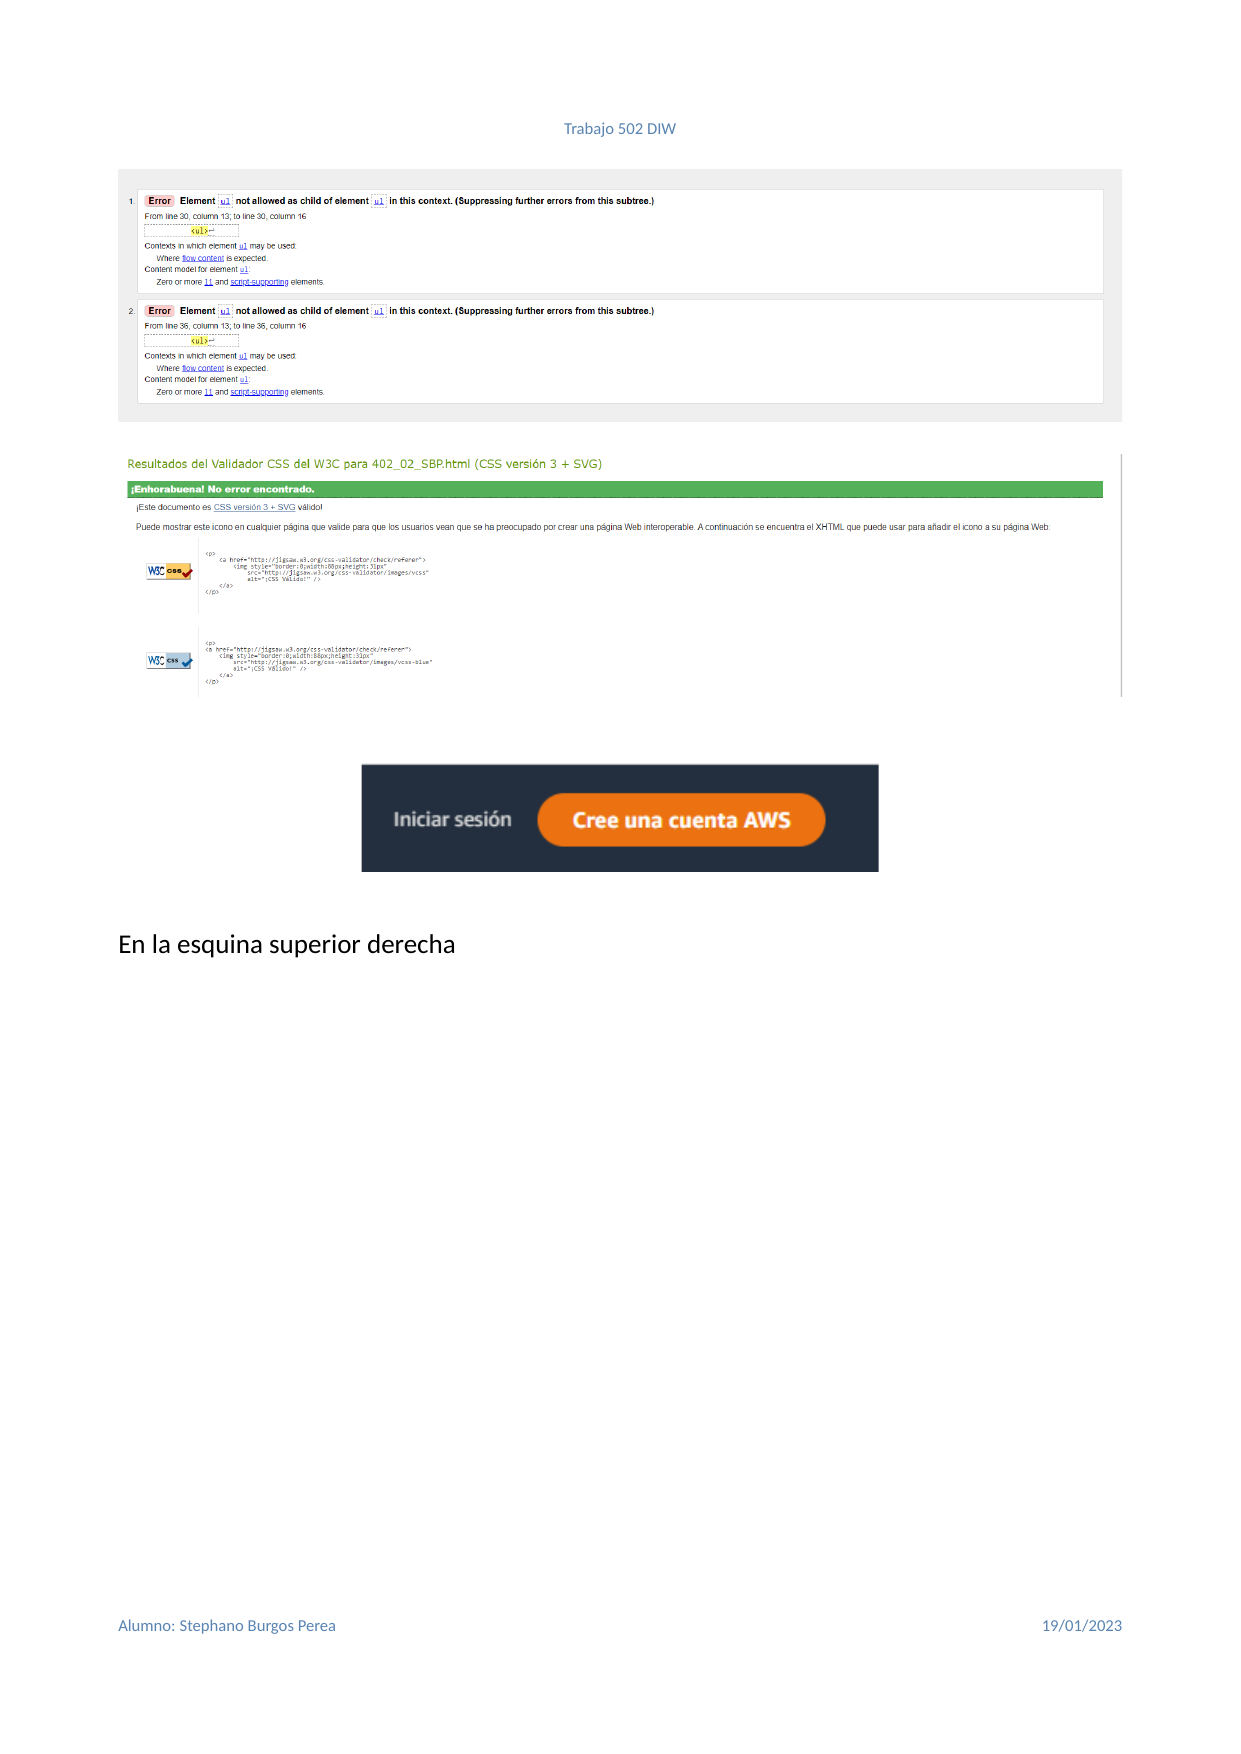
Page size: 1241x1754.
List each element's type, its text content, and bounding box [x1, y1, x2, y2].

picture [118, 167, 1123, 422]
picture [118, 454, 1123, 697]
text En la esquina superior derecha [118, 927, 1122, 961]
picture [361, 762, 879, 872]
